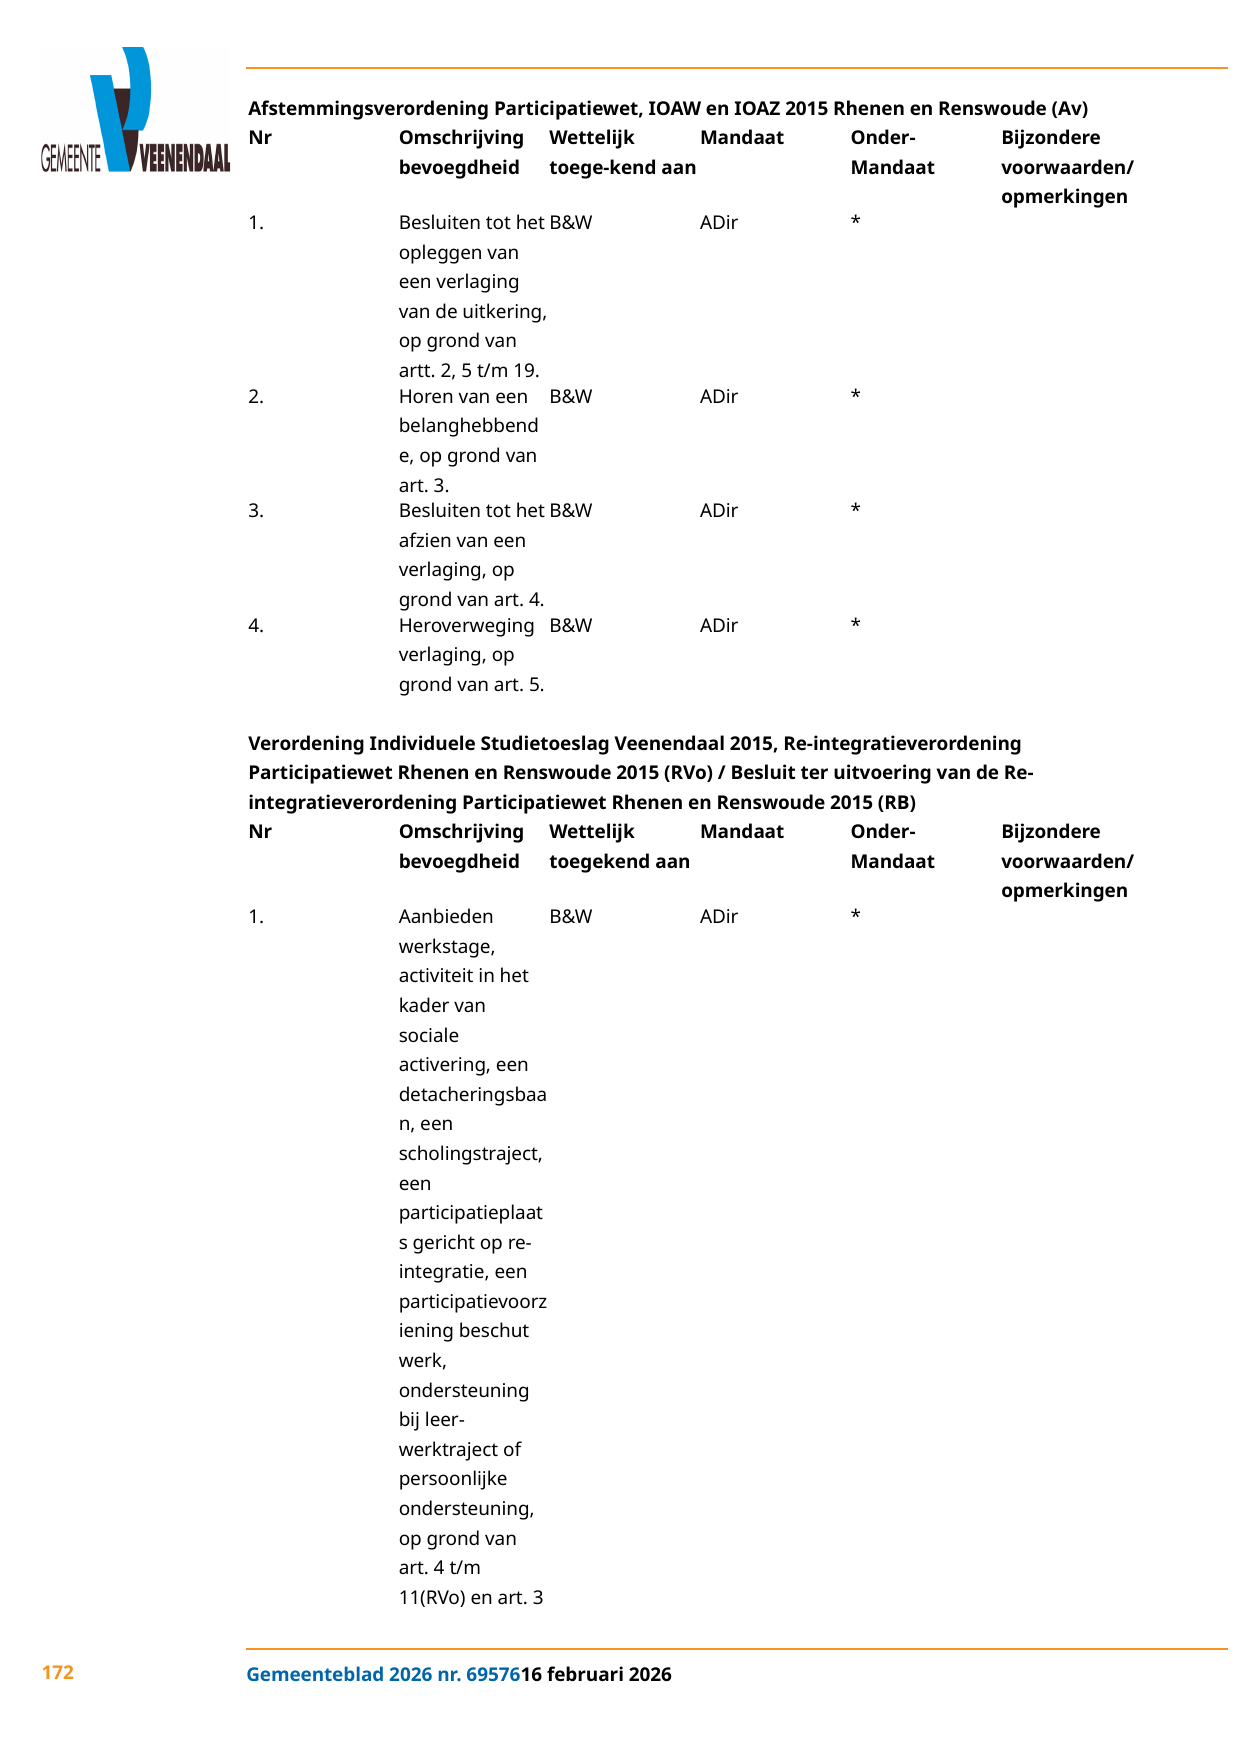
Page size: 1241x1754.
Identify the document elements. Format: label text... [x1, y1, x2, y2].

text Verordening Individuele Studietoeslag Veenendaal 2015, Re-integratieverordening Participatiewet Rhenen en Renswoude 2015 (RVo) / Besluit ter uitvoering van de Re- integratieverordening Participatiewet Rhenen en Renswoude 2015 (RB) [248, 730, 1152, 814]
table_cell [1001, 904, 1152, 1609]
table_cell * [850, 612, 1001, 697]
table_cell 4. [248, 612, 398, 697]
table_header Bijzondere voorwaarden/ opmerkingen [1001, 125, 1152, 209]
table_cell Besluiten tot het afzien van een verlaging, op grond van art. 4. [399, 498, 549, 612]
table_cell [1001, 383, 1152, 497]
table_header Nr [248, 819, 398, 903]
table_cell ADir [700, 209, 850, 383]
table_header Omschrijving bevoegdheid [399, 125, 549, 209]
table_cell 3. [248, 498, 398, 612]
table_cell Besluiten tot het opleggen van een verlaging van de uitkering, op grond van artt. 2, 5 t/m 19. [399, 209, 549, 383]
table_cell [1001, 498, 1152, 612]
table_cell B&W [549, 209, 700, 383]
table_cell * [850, 209, 1001, 383]
table_cell ADir [700, 612, 850, 697]
table_cell B&W [549, 383, 700, 497]
table_header Onder- Mandaat [850, 819, 1001, 903]
table_header Bijzondere voorwaarden/ opmerkingen [1001, 819, 1152, 903]
table_cell B&W [549, 498, 700, 612]
table_cell * [850, 383, 1001, 497]
table_cell * [850, 498, 1001, 612]
table_cell Horen van een belanghebbende, op grond van art. 3. [399, 383, 549, 497]
table_cell 2. [248, 383, 398, 497]
text Afstemmingsverordening Participatiewet, IOAW en IOAZ 2015 Rhenen en Renswoude (Av) [248, 95, 1152, 121]
table_header Omschrijving bevoegdheid [399, 819, 549, 903]
table_header Onder- Mandaat [850, 125, 1001, 209]
picture [41, 47, 130, 172]
table_header Wettelijk toegekend aan [549, 819, 700, 903]
table_header Mandaat [700, 125, 850, 209]
table_cell ADir [700, 904, 850, 1609]
table_header Nr [248, 125, 398, 209]
table_cell B&W [549, 612, 700, 697]
table_cell [1001, 209, 1152, 383]
table_cell Aanbieden werkstage, activiteit in het kader van sociale activering, een detacheringsbaan, een scholingstraject, een participatieplaats gericht op re-integratie, een participatievoorziening beschut werk, ondersteuning bij leer-werktraject of persoonlijke ondersteuning, op grond van art. 4 t/m 11(RVo) en art. 3 [399, 904, 549, 1609]
table_header Wettelijk toege-kend aan [549, 125, 700, 209]
table_cell ADir [700, 498, 850, 612]
table_cell 1. [248, 209, 398, 383]
table_cell * [850, 904, 1001, 1609]
table_header Mandaat [700, 819, 850, 903]
table_cell [1001, 612, 1152, 697]
picture [123, 47, 231, 172]
table_cell B&W [549, 904, 700, 1609]
table_cell Heroverweging verlaging, op grond van art. 5. [399, 612, 549, 697]
table_cell ADir [700, 383, 850, 497]
table_cell 1. [248, 904, 398, 1609]
